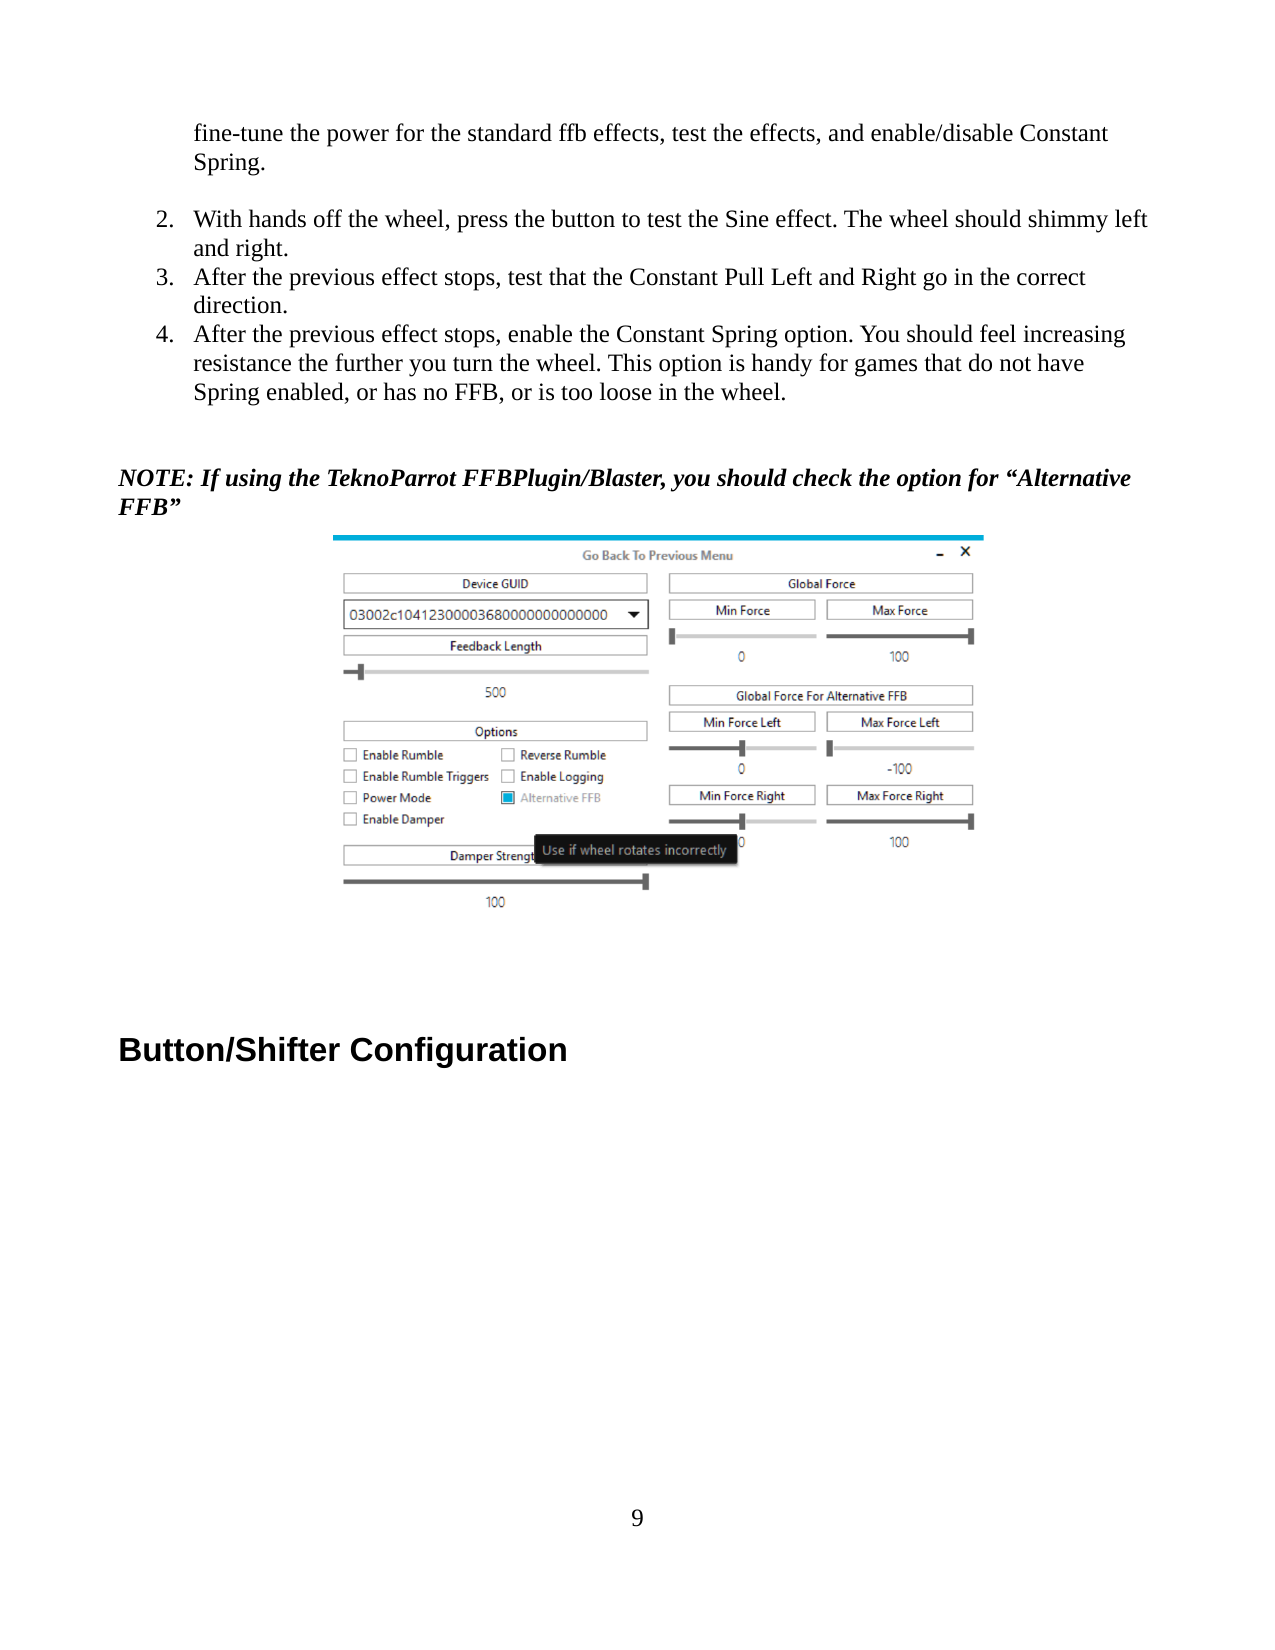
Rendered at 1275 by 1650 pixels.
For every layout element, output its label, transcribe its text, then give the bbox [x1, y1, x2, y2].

subtitle Button/Shifter Configuration [118, 1030, 1157, 1069]
list fine-tune the power for the standard ffb effects, test the effects, and enable/disable Constant Spring. [156, 118, 1157, 204]
list After the previous effect stops, test that the Constant Pull Left and Right go in the correct direction. [156, 262, 1157, 319]
picture [333, 541, 984, 918]
list After the previous effect stops, enable the Constant Spring option. You should feel increasing resistance the further you turn the wheel. This option is handy for games that do not have Spring enabled, or has no FFB, or is too loose in the wheel. [156, 319, 1157, 434]
text NOTE: If using the TeknoParrot FFBPlugin/Blaster, you should check the option for “Alternative FFB” [118, 463, 1157, 981]
list With hands off the wheel, press the button to test the Sine effect. The wheel should shimmy left and right. [156, 204, 1157, 262]
